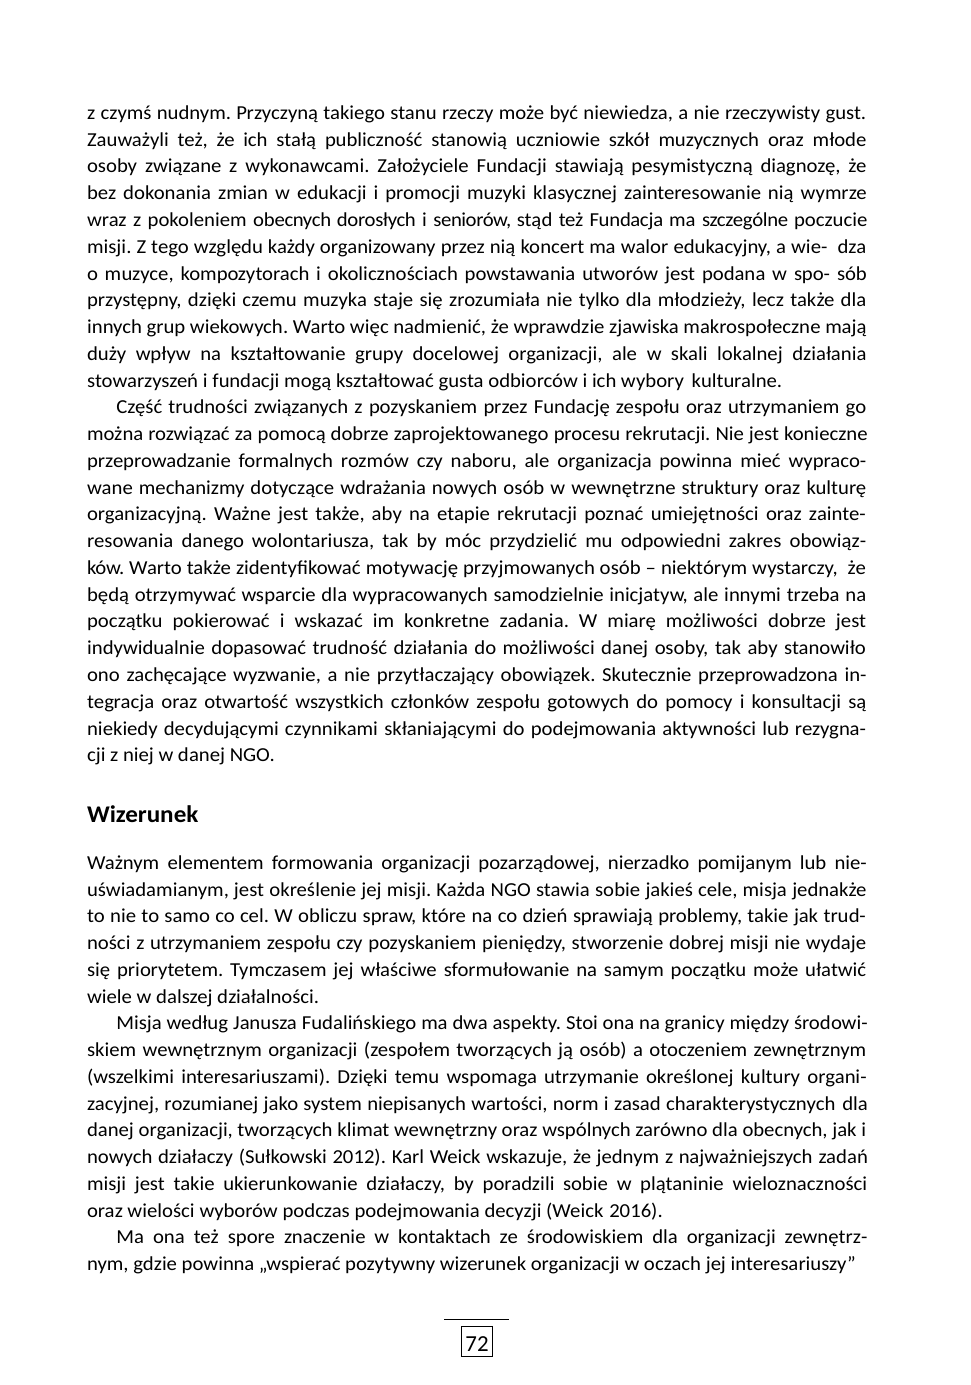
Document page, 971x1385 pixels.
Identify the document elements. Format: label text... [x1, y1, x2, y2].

text z czymś nudnym. Przyczyną takiego stanu rzeczy może być niewiedza, a nie rzeczywisty gust. Zauważyli też, że ich stałą publiczność stanowią uczniowie szkół muzycznych oraz młode osoby związane z wykonawcami. Założyciele Fundacji stawiają pesymistyczną diagnozę, że bez dokonania zmian w edukacji i promocji muzyki klasycznej zainteresowanie nią wymrze wraz z pokoleniem obecnych dorosłych i seniorów, stąd też Fundacja ma szczególne poczucie misji. Z tego względu każdy organizowany przez nią koncert ma walor edukacyjny, a wie- dza o muzyce, kompozytorach i okolicznościach powstawania utworów jest podana w spo- sób przystępny, dzięki czemu muzyka staje się zrozumiała nie tylko dla młodzieży, lecz także dla innych grup wiekowych. Warto więc nadmienić, że wprawdzie zjawiska makrospołeczne mają duży wpływ na kształtowanie grupy docelowej organizacji, ale w skali lokalnej działania stowarzyszeń i fundacji mogą kształtować gusta odbiorców i ich wybory kulturalne. [87, 100, 868, 392]
text Ma ona też spore znaczenie w kontaktach ze środowiskiem dla organizacji zewnętrz- nym, gdzie powinna „wspierać pozytywny wizerunek organizacji w oczach jej interesariuszy” [87, 1225, 869, 1276]
subtitle Wizerunek [87, 799, 881, 828]
text Misja według Janusza Fudalińskiego ma dwa aspekty. Stoi ona na granicy między środowi- skiem wewnętrznym organizacji (zespołem tworzących ją osób) a otoczeniem zewnętrznym (wszelkimi interesariuszami). Dzięki temu wspomaga utrzymanie określonej kultury organi- zacyjnej, rozumianej jako system niepisanych wartości, norm i zasad charakterystycznych dla danej organizacji, tworzących klimat wewnętrzny oraz wspólnych zarówno dla obecnych, jak i nowych działaczy (Sułkowski 2012). Karl Weick wskazuje, że jednym z najważniejszych zadań misji jest takie ukierunkowanie działaczy, by poradzili sobie w plątaninie wieloznaczności oraz wielości wyborów podczas podejmowania decyzji (Weick 2016). [87, 1011, 868, 1222]
text Ważnym elementem formowania organizacji pozarządowej, nierzadko pomijanym lub nie- uświadamianym, jest określenie jej misji. Każda NGO stawia sobie jakieś cele, misja jednakże to nie to samo co cel. W obliczu spraw, które na co dzień sprawiają problemy, takie jak trud- ności z utrzymaniem zespołu czy pozyskaniem pieniędzy, stworzenie dobrej misji nie wydaje się priorytetem. Tymczasem jej właściwe sformułowanie na samym początku może ułatwić wiele w dalszej działalności. [87, 850, 868, 1008]
text Część trudności związanych z pozyskaniem przez Fundację zespołu oraz utrzymaniem go można rozwiązać za pomocą dobrze zaprojektowanego procesu rekrutacji. Nie jest konieczne przeprowadzanie formalnych rozmów czy naboru, ale organizacja powinna mieć wypraco- wane mechanizmy dotyczące wdrażania nowych osób w wewnętrzne struktury oraz kulturę organizacyjną. Ważne jest także, aby na etapie rekrutacji poznać umiejętności oraz zainte- resowania danego wolontariusza, tak by móc przydzielić mu odpowiedni zakres obowiąz- ków. Warto także zidentyfikować motywację przyjmowanych osób – niektórym wystarczy, że będą otrzymywać wsparcie dla wypracowanych samodzielnie inicjatyw, ale innymi trzeba na początku pokierować i wskazać im konkretne zadania. W miarę możliwości dobrze jest indywidualnie dopasować trudność działania do możliwości danej osoby, tak aby stanowiło ono zachęcające wyzwanie, a nie przytłaczający obowiązek. Skutecznie przeprowadzona in- tegracja oraz otwartość wszystkich członków zespołu gotowych do pomocy i konsultacji są niekiedy decydującymi czynnikami skłaniającymi do podejmowania aktywności lub rezygna- cji z niej w danej NGO. [87, 394, 868, 767]
